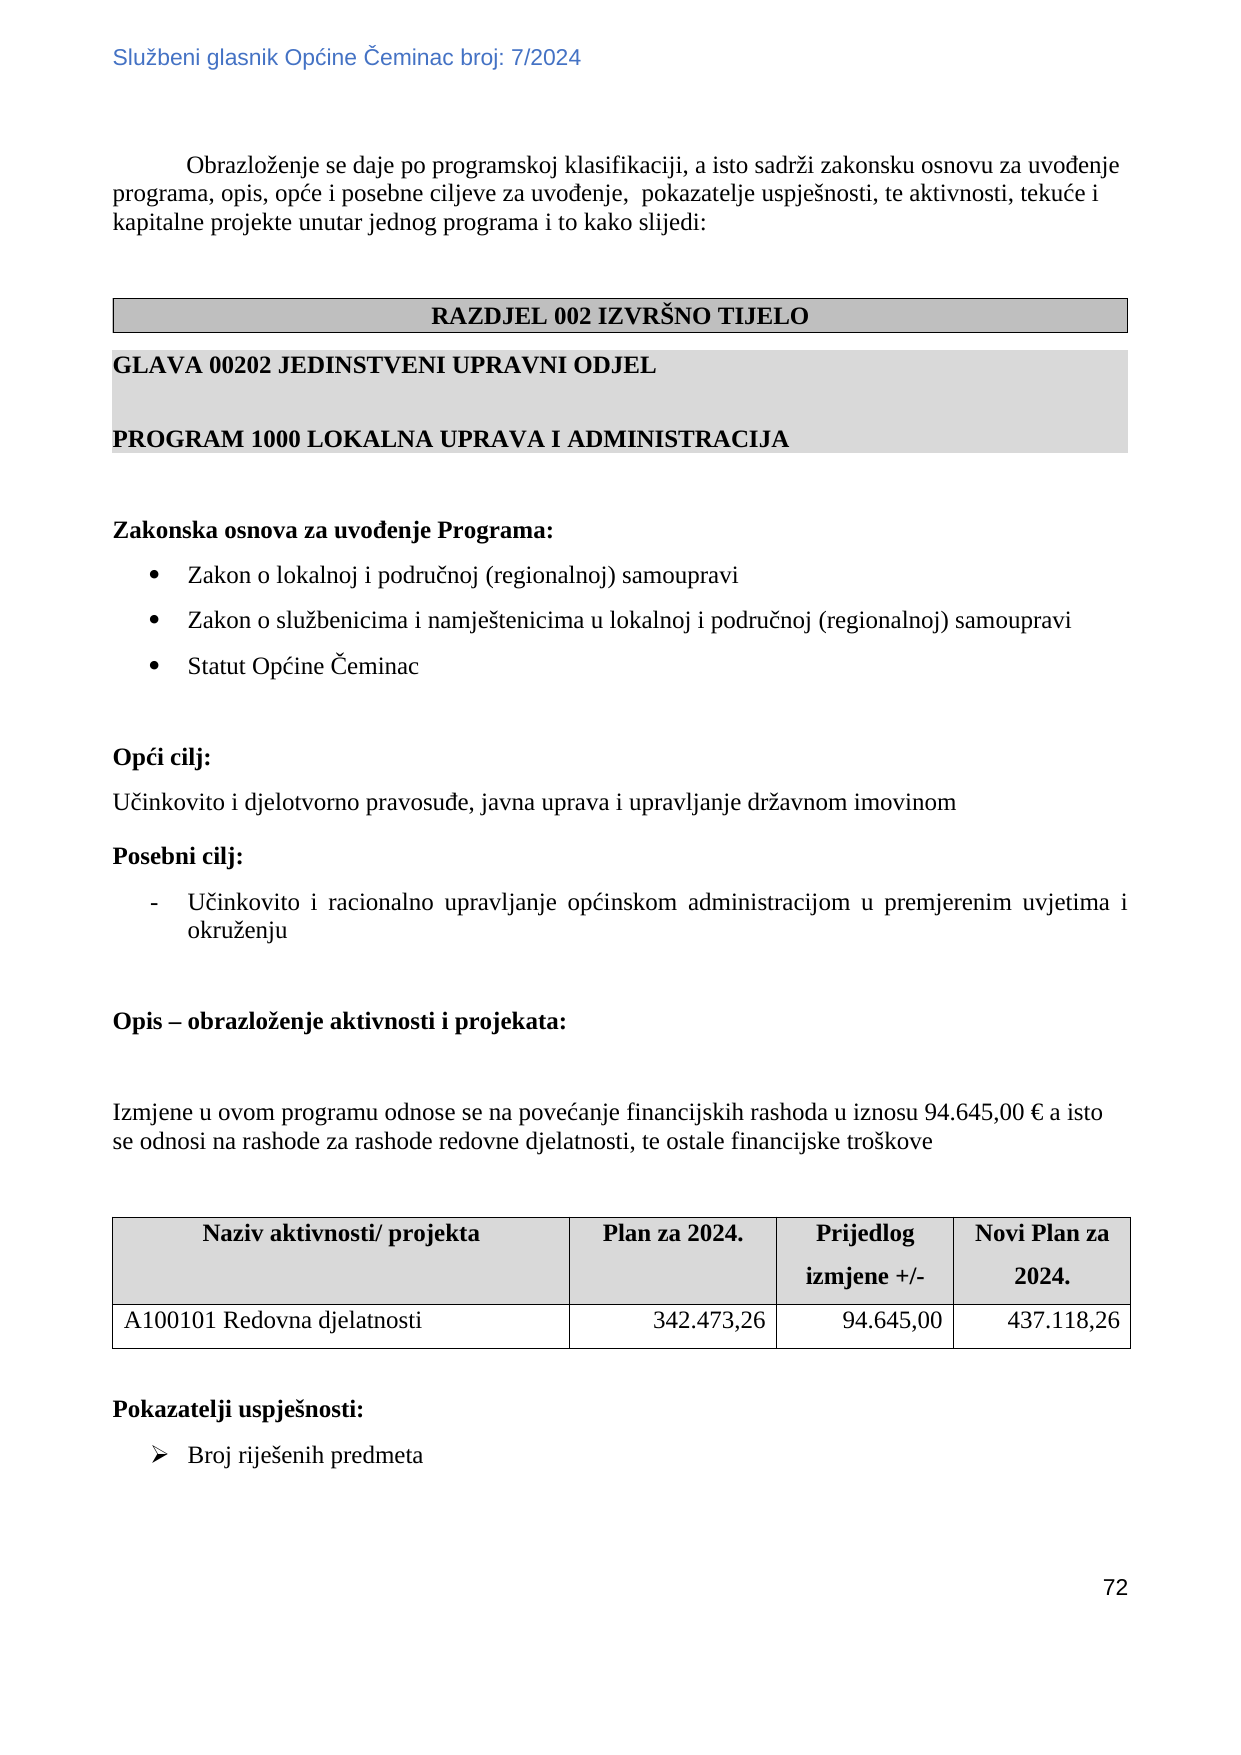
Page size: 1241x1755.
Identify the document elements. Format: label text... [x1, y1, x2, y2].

text Izmjene u ovom programu odnose se na povećanje financijskih rashoda u iznosu 94.645,00 € a isto se odnosi na rashode za rashode redovne djelatnosti, te ostale financijske troškove [112, 1097, 1128, 1154]
text Pokazatelji uspješnosti: [112, 1394, 1128, 1423]
text Učinkovito i djelotvorno pravosuđe, javna uprava i upravljanje državnom imovinom [112, 787, 1128, 816]
table_header Naziv aktivnosti/ projekta [113, 1218, 569, 1304]
list Broj riješenih predmeta [150, 1440, 1128, 1468]
table_cell 437.118,26 [954, 1305, 1130, 1348]
table_header Plan za 2024. [570, 1218, 776, 1304]
text Opis – obrazloženje aktivnosti i projekata: [112, 1006, 1128, 1035]
text Opći cilj: [112, 742, 1128, 771]
table_header Prijedlog izmjene +/- [777, 1218, 953, 1304]
table_header Novi Plan za 2024. [954, 1218, 1130, 1304]
list Statut Općine Čeminac [150, 651, 1128, 680]
text RAZDJEL 002 IZVRŠNO TIJELO [114, 299, 1127, 332]
text Zakonska osnova za uvođenje Programa: [112, 515, 1128, 543]
list Učinkovito i racionalno upravljanje općinskom administracijom u premjerenim uvjetima i okruženju [150, 887, 1128, 944]
table_cell A100101 Redovna djelatnosti [113, 1305, 569, 1348]
text PROGRAM 1000 LOKALNA UPRAVA I ADMINISTRACIJA [112, 424, 1128, 453]
list Zakon o lokalnoj i područnoj (regionalnoj) samoupravi [150, 560, 1128, 589]
text GLAVA 00202 JEDINSTVENI UPRAVNI ODJEL [112, 350, 1128, 407]
table_cell 94.645,00 [777, 1305, 953, 1348]
table_cell 342.473,26 [570, 1305, 776, 1348]
text Posebni cilj: [112, 841, 1128, 870]
list Zakon o službenicima i namještenicima u lokalnoj i područnoj (regionalnoj) samoupravi [150, 606, 1128, 634]
text Obrazloženje se daje po programskoj klasifikaciji, a isto sadrži zakonsku osnovu za uvođenje programa, opis, opće i posebne ciljeve za uvođenje, pokazatelje uspješnosti, te aktivnosti, tekuće i kapitalne projekte unutar jednog programa i to kako slijedi: [112, 150, 1128, 236]
